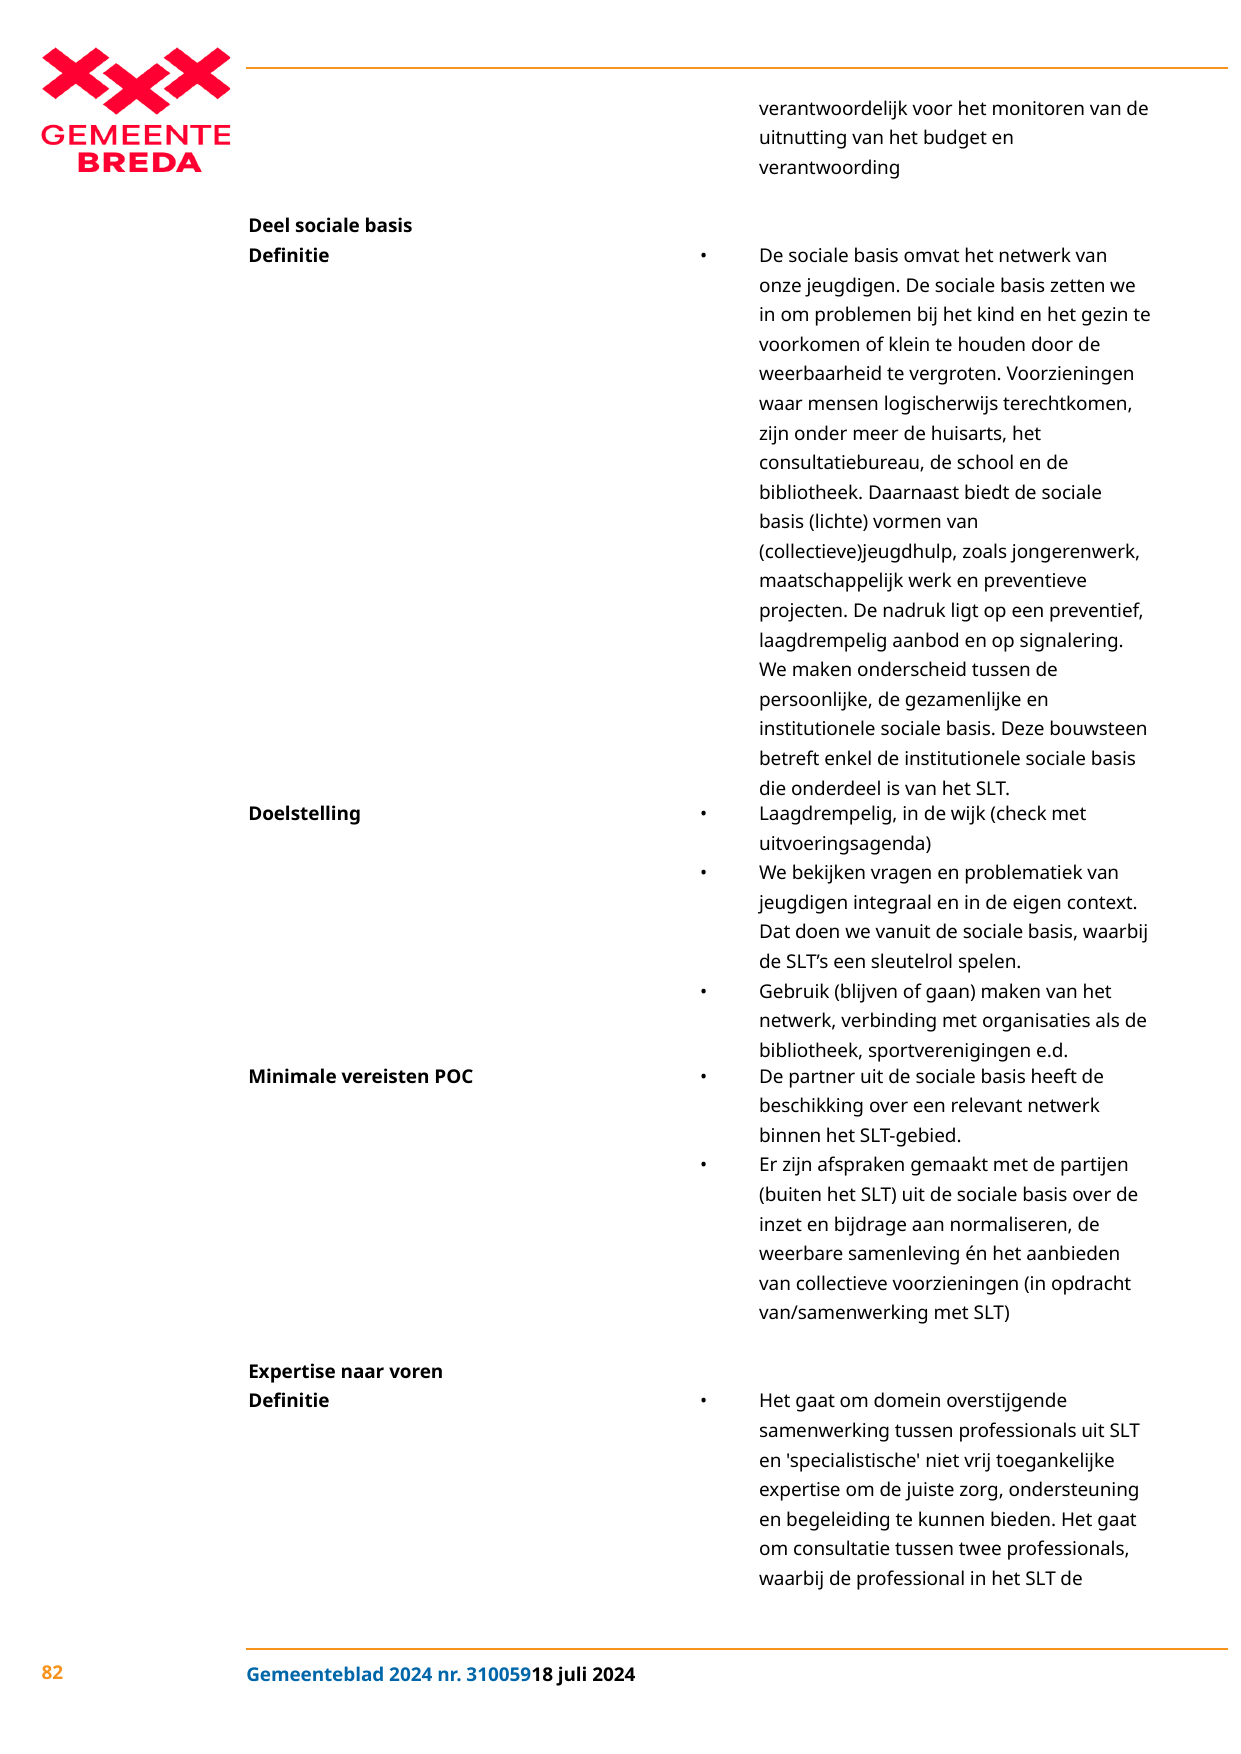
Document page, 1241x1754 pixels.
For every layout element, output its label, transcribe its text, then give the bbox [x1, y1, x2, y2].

picture [41, 47, 231, 172]
table_header De sociale basis omvat het netwerk van onze jeugdigen. De sociale basis zetten we in om problemen bij het kind en het gezin te voorkomen of klein te houden door de weerbaarheid te vergroten. Voorzieningen waar mensen logischerwijs terechtkomen, zijn onder meer de huisarts, het consultatiebureau, de school en de bibliotheek. Daarnaast biedt de sociale basis (lichte) vormen van (collectieve)jeugdhulp, zoals jongerenwerk, maatschappelijk werk en preventieve projecten. De nadruk ligt op een preventief, laagdrempelig aanbod en op signalering. We maken onderscheid tussen de persoonlijke, de gezamenlijke en institutionele sociale basis. Deze bouwsteen betreft enkel de institutionele sociale basis die onderdeel is van het SLT. [700, 242, 1152, 800]
text Expertise naar voren [248, 1358, 1152, 1384]
text Deel sociale basis [248, 212, 1152, 238]
table_header Het gaat om domein overstijgende samenwerking tussen professionals uit SLT en 'specialistische' niet vrij toegankelijke expertise om de juiste zorg, ondersteuning en begeleiding te kunnen bieden. Het gaat om consultatie tussen twee professionals, waarbij de professional in het SLT de [700, 1388, 1152, 1591]
table_cell Minimale vereisten POC [248, 1063, 700, 1325]
table_cell Laagdrempelig, in de wijk (check met uitvoeringsagenda) We bekijken vragen en problematiek van jeugdigen integraal en in de eigen context. Dat doen we vanuit de sociale basis, waarbij de SLT’s een sleutelrol spelen. Gebruik (blijven of gaan) maken van het netwerk, verbinding met organisaties als de bibliotheek, sportverenigingen e.d. [700, 800, 1152, 1063]
table_cell Doelstelling [248, 800, 700, 1063]
table_cell verantwoordelijk voor het monitoren van de uitnutting van het budget en verantwoording [700, 95, 1152, 180]
table_cell De partner uit de sociale basis heeft de beschikking over een relevant netwerk binnen het SLT-gebied. Er zijn afspraken gemaakt met de partijen (buiten het SLT) uit de sociale basis over de inzet en bijdrage aan normaliseren, de weerbare samenleving én het aanbieden van collectieve voorzieningen (in opdracht van/samenwerking met SLT) [700, 1063, 1152, 1325]
table_cell [248, 95, 700, 180]
table_header Definitie [248, 1388, 700, 1591]
table_header Definitie [248, 242, 700, 800]
